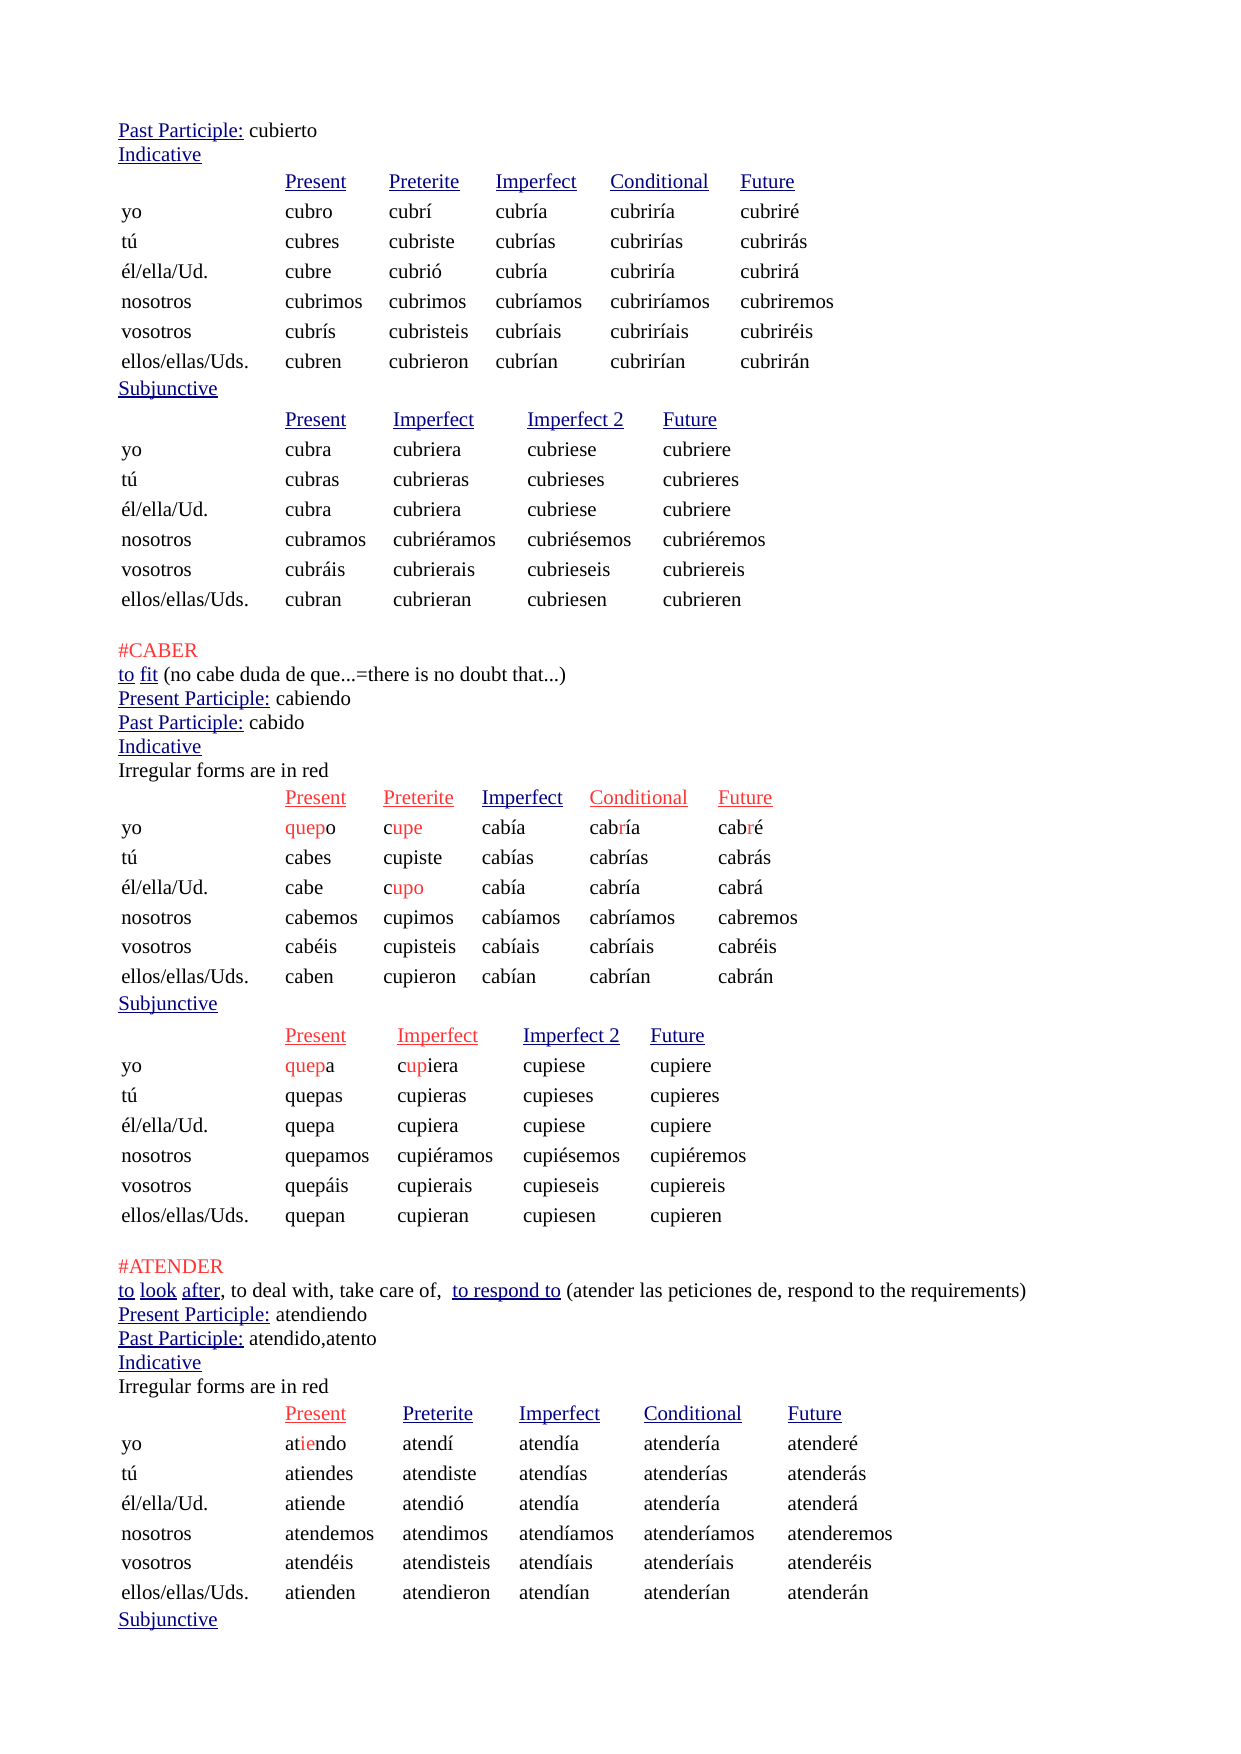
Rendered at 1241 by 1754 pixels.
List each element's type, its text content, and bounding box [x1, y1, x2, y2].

table_cell cubrimos [282, 286, 386, 316]
table_cell atenderé [785, 1428, 926, 1458]
table_cell atendimos [400, 1518, 516, 1547]
table_cell cabíamos [479, 902, 586, 932]
table_cell cubríamos [493, 286, 607, 316]
table_cell él/ella/Ud. [118, 872, 282, 902]
table_cell atenderéis [785, 1548, 926, 1577]
table_cell cubrió [386, 256, 492, 286]
table_cell cabremos [715, 902, 826, 932]
table_cell atenderías [641, 1458, 784, 1488]
table_cell quepas [282, 1080, 394, 1110]
table_header Imperfect 2 [520, 1020, 647, 1050]
table_cell cubriríamos [607, 286, 737, 316]
table_cell cupisteis [380, 932, 479, 961]
table_cell cupierais [394, 1170, 520, 1199]
table_cell cubren [282, 346, 386, 376]
table_cell cupieseis [520, 1170, 647, 1199]
table_cell ellos/ellas/Uds. [118, 1200, 282, 1229]
table_cell cubrí [386, 196, 492, 226]
table_cell cabrías [586, 842, 715, 872]
table_cell cubriremos [737, 286, 865, 316]
table_cell atendíais [516, 1548, 641, 1577]
table_cell cubrís [282, 316, 386, 346]
table_cell cupiese [520, 1110, 647, 1140]
table_cell atiende [282, 1488, 399, 1517]
table_header Conditional [641, 1398, 784, 1428]
table_header Preterite [380, 782, 479, 812]
table_cell cubría [493, 256, 607, 286]
table_cell ellos/ellas/Uds. [118, 961, 282, 991]
text Indicative [118, 734, 1122, 758]
table_cell cabe [282, 872, 380, 902]
table_cell atendería [641, 1488, 784, 1517]
table_cell vosotros [118, 316, 282, 346]
table_header Imperfect [516, 1398, 641, 1428]
table_cell quepo [282, 812, 380, 842]
table_cell ellos/ellas/Uds. [118, 1577, 282, 1607]
table_header [118, 404, 282, 434]
table_header Present [282, 1398, 399, 1428]
table_cell atiendo [282, 1428, 399, 1458]
table_header Conditional [607, 166, 737, 196]
table_cell cubras [282, 464, 390, 494]
table_cell yo [118, 812, 282, 842]
table_cell atendiste [400, 1458, 516, 1488]
table_header [118, 1398, 282, 1428]
table_cell cubriré [737, 196, 865, 226]
text Subjunctive [118, 991, 1122, 1015]
text Irregular forms are in red [118, 1374, 1122, 1398]
text Subjunctive [118, 1607, 1122, 1631]
table_cell cubriréis [737, 316, 865, 346]
table_cell nosotros [118, 1140, 282, 1170]
table_cell cupiereis [647, 1170, 778, 1199]
table_cell cubran [282, 584, 390, 614]
table_cell cubrieres [660, 464, 799, 494]
table_header Future [647, 1020, 778, 1050]
table_cell cubriese [524, 434, 660, 464]
table_cell cubrirá [737, 256, 865, 286]
table_cell atenderían [641, 1577, 784, 1607]
text Present Participle: atendiendo [118, 1302, 1122, 1326]
table_cell atendéis [282, 1548, 399, 1577]
table_header Future [785, 1398, 926, 1428]
table_cell cupe [380, 812, 479, 842]
table_header Future [660, 404, 799, 434]
table_cell atendemos [282, 1518, 399, 1547]
table_cell cubro [282, 196, 386, 226]
table_cell cubra [282, 434, 390, 464]
table_cell quepa [282, 1050, 394, 1080]
text Subjunctive [118, 376, 1122, 399]
table_header Imperfect [390, 404, 524, 434]
table_cell cubriéramos [390, 524, 524, 554]
table_cell atendió [400, 1488, 516, 1517]
table_cell atendían [516, 1577, 641, 1607]
table_cell tú [118, 226, 282, 256]
table_cell él/ella/Ud. [118, 494, 282, 524]
table_cell cupiere [647, 1110, 778, 1140]
table_cell cubrieses [524, 464, 660, 494]
table_cell cubres [282, 226, 386, 256]
table_cell cabemos [282, 902, 380, 932]
table_cell caben [282, 961, 380, 991]
table_cell cabríamos [586, 902, 715, 932]
table_cell cupiéramos [394, 1140, 520, 1170]
table_cell cupiste [380, 842, 479, 872]
table_cell cubrieras [390, 464, 524, 494]
table_cell cubrieran [390, 584, 524, 614]
table_cell cabrían [586, 961, 715, 991]
table_cell vosotros [118, 932, 282, 961]
table_cell cubra [282, 494, 390, 524]
table_cell yo [118, 196, 282, 226]
table_cell ellos/ellas/Uds. [118, 584, 282, 614]
table_cell cubriere [660, 494, 799, 524]
table_cell cupieran [394, 1200, 520, 1229]
table_cell él/ella/Ud. [118, 1110, 282, 1140]
table_cell cupo [380, 872, 479, 902]
text Indicative [118, 1350, 1122, 1374]
table_cell él/ella/Ud. [118, 1488, 282, 1517]
table_cell quepan [282, 1200, 394, 1229]
table_cell cubrieseis [524, 554, 660, 584]
table_cell cupieras [394, 1080, 520, 1110]
table_cell nosotros [118, 1518, 282, 1547]
table_cell atendí [400, 1428, 516, 1458]
text Past Participle: atendido,atento [118, 1326, 1122, 1350]
table_cell cubriríais [607, 316, 737, 346]
table_header Conditional [586, 782, 715, 812]
table_cell atenderás [785, 1458, 926, 1488]
table_cell cupiésemos [520, 1140, 647, 1170]
table_cell cubriría [607, 256, 737, 286]
table_cell tú [118, 1458, 282, 1488]
table_cell tú [118, 842, 282, 872]
table_header Present [282, 404, 390, 434]
table_header Future [737, 166, 865, 196]
text Irregular forms are in red [118, 758, 1122, 782]
table_cell cupimos [380, 902, 479, 932]
text Past Participle: cubierto [118, 118, 1122, 142]
table_cell cubriría [607, 196, 737, 226]
table_cell yo [118, 1428, 282, 1458]
table_cell cubrieren [660, 584, 799, 614]
table_cell nosotros [118, 902, 282, 932]
table_cell nosotros [118, 524, 282, 554]
table_cell cubriesen [524, 584, 660, 614]
table_cell cabíais [479, 932, 586, 961]
table_cell nosotros [118, 286, 282, 316]
table_header Imperfect [394, 1020, 520, 1050]
text Past Participle: cabido [118, 710, 1122, 734]
table_cell yo [118, 434, 282, 464]
table_cell cubríais [493, 316, 607, 346]
table_cell cabrá [715, 872, 826, 902]
table_cell cabrán [715, 961, 826, 991]
table_cell cupiese [520, 1050, 647, 1080]
table_cell atendieron [400, 1577, 516, 1607]
table_cell cubrirías [607, 226, 737, 256]
table_cell cabría [586, 872, 715, 902]
table_header [118, 1020, 282, 1050]
table_cell cubriésemos [524, 524, 660, 554]
text #ATENDER [118, 1253, 1122, 1278]
table_cell cabían [479, 961, 586, 991]
table_cell atenderíamos [641, 1518, 784, 1547]
text to look after, to deal with, take care of, to respond to (atender las peticiones de, respond to the requirements) [118, 1278, 1122, 1302]
table_cell atendía [516, 1428, 641, 1458]
table_cell él/ella/Ud. [118, 256, 282, 286]
table_cell cupiesen [520, 1200, 647, 1229]
table_cell quepamos [282, 1140, 394, 1170]
table_cell cubrimos [386, 286, 492, 316]
table_cell cabrás [715, 842, 826, 872]
table_cell cabéis [282, 932, 380, 961]
table_header Imperfect [493, 166, 607, 196]
table_header Present [282, 166, 386, 196]
table_cell cupieres [647, 1080, 778, 1110]
table_cell cubrirán [737, 346, 865, 376]
table_cell cupieren [647, 1200, 778, 1229]
table_cell cubrierais [390, 554, 524, 584]
table_cell cubrirás [737, 226, 865, 256]
table_cell cupiere [647, 1050, 778, 1080]
table_cell cabía [479, 872, 586, 902]
table_cell atenderá [785, 1488, 926, 1517]
table_cell cabría [586, 812, 715, 842]
table_cell tú [118, 464, 282, 494]
table_cell vosotros [118, 1548, 282, 1577]
table_cell cabías [479, 842, 586, 872]
table_cell atendía [516, 1488, 641, 1517]
table_cell atenderemos [785, 1518, 926, 1547]
table_header Preterite [400, 1398, 516, 1428]
table_cell cupieses [520, 1080, 647, 1110]
table_cell cabríais [586, 932, 715, 961]
table_header Imperfect 2 [524, 404, 660, 434]
table_cell ellos/ellas/Uds. [118, 346, 282, 376]
table_header Present [282, 1020, 394, 1050]
table_cell atendíamos [516, 1518, 641, 1547]
table_cell atienden [282, 1577, 399, 1607]
table_cell quepa [282, 1110, 394, 1140]
table_cell cubriera [390, 434, 524, 464]
table_cell cubriste [386, 226, 492, 256]
table_cell cubría [493, 196, 607, 226]
table_header Present [282, 782, 380, 812]
table_cell cabes [282, 842, 380, 872]
text Present Participle: cabiendo [118, 686, 1122, 710]
table_cell cupiera [394, 1110, 520, 1140]
table_cell cabréis [715, 932, 826, 961]
table_header Preterite [386, 166, 492, 196]
table_header Imperfect [479, 782, 586, 812]
text to fit (no cabe duda de que...=there is no doubt that...) [118, 662, 1122, 686]
table_cell cubrías [493, 226, 607, 256]
table_cell atenderán [785, 1577, 926, 1607]
table_cell cubre [282, 256, 386, 286]
text Indicative [118, 142, 1122, 166]
table_cell cubristeis [386, 316, 492, 346]
table_cell cupiéremos [647, 1140, 778, 1170]
text #CABER [118, 638, 1122, 662]
table_cell atenderíais [641, 1548, 784, 1577]
table_header Future [715, 782, 826, 812]
table_cell cubráis [282, 554, 390, 584]
table_cell yo [118, 1050, 282, 1080]
table_cell atendería [641, 1428, 784, 1458]
table_cell atendisteis [400, 1548, 516, 1577]
table_cell cupieron [380, 961, 479, 991]
table_cell cubriere [660, 434, 799, 464]
table_cell quepáis [282, 1170, 394, 1199]
table_cell cupiera [394, 1050, 520, 1080]
table_cell cubriéremos [660, 524, 799, 554]
table_header [118, 782, 282, 812]
table_cell cabré [715, 812, 826, 842]
table_cell vosotros [118, 1170, 282, 1199]
table_cell cubriese [524, 494, 660, 524]
table_cell cubramos [282, 524, 390, 554]
table_cell cubriereis [660, 554, 799, 584]
table_header [118, 166, 282, 196]
table_cell atiendes [282, 1458, 399, 1488]
table_cell tú [118, 1080, 282, 1110]
table_cell atendías [516, 1458, 641, 1488]
table_cell cubrieron [386, 346, 492, 376]
table_cell cubrían [493, 346, 607, 376]
table_cell cubriera [390, 494, 524, 524]
table_cell cabía [479, 812, 586, 842]
table_cell cubrirían [607, 346, 737, 376]
table_cell vosotros [118, 554, 282, 584]
